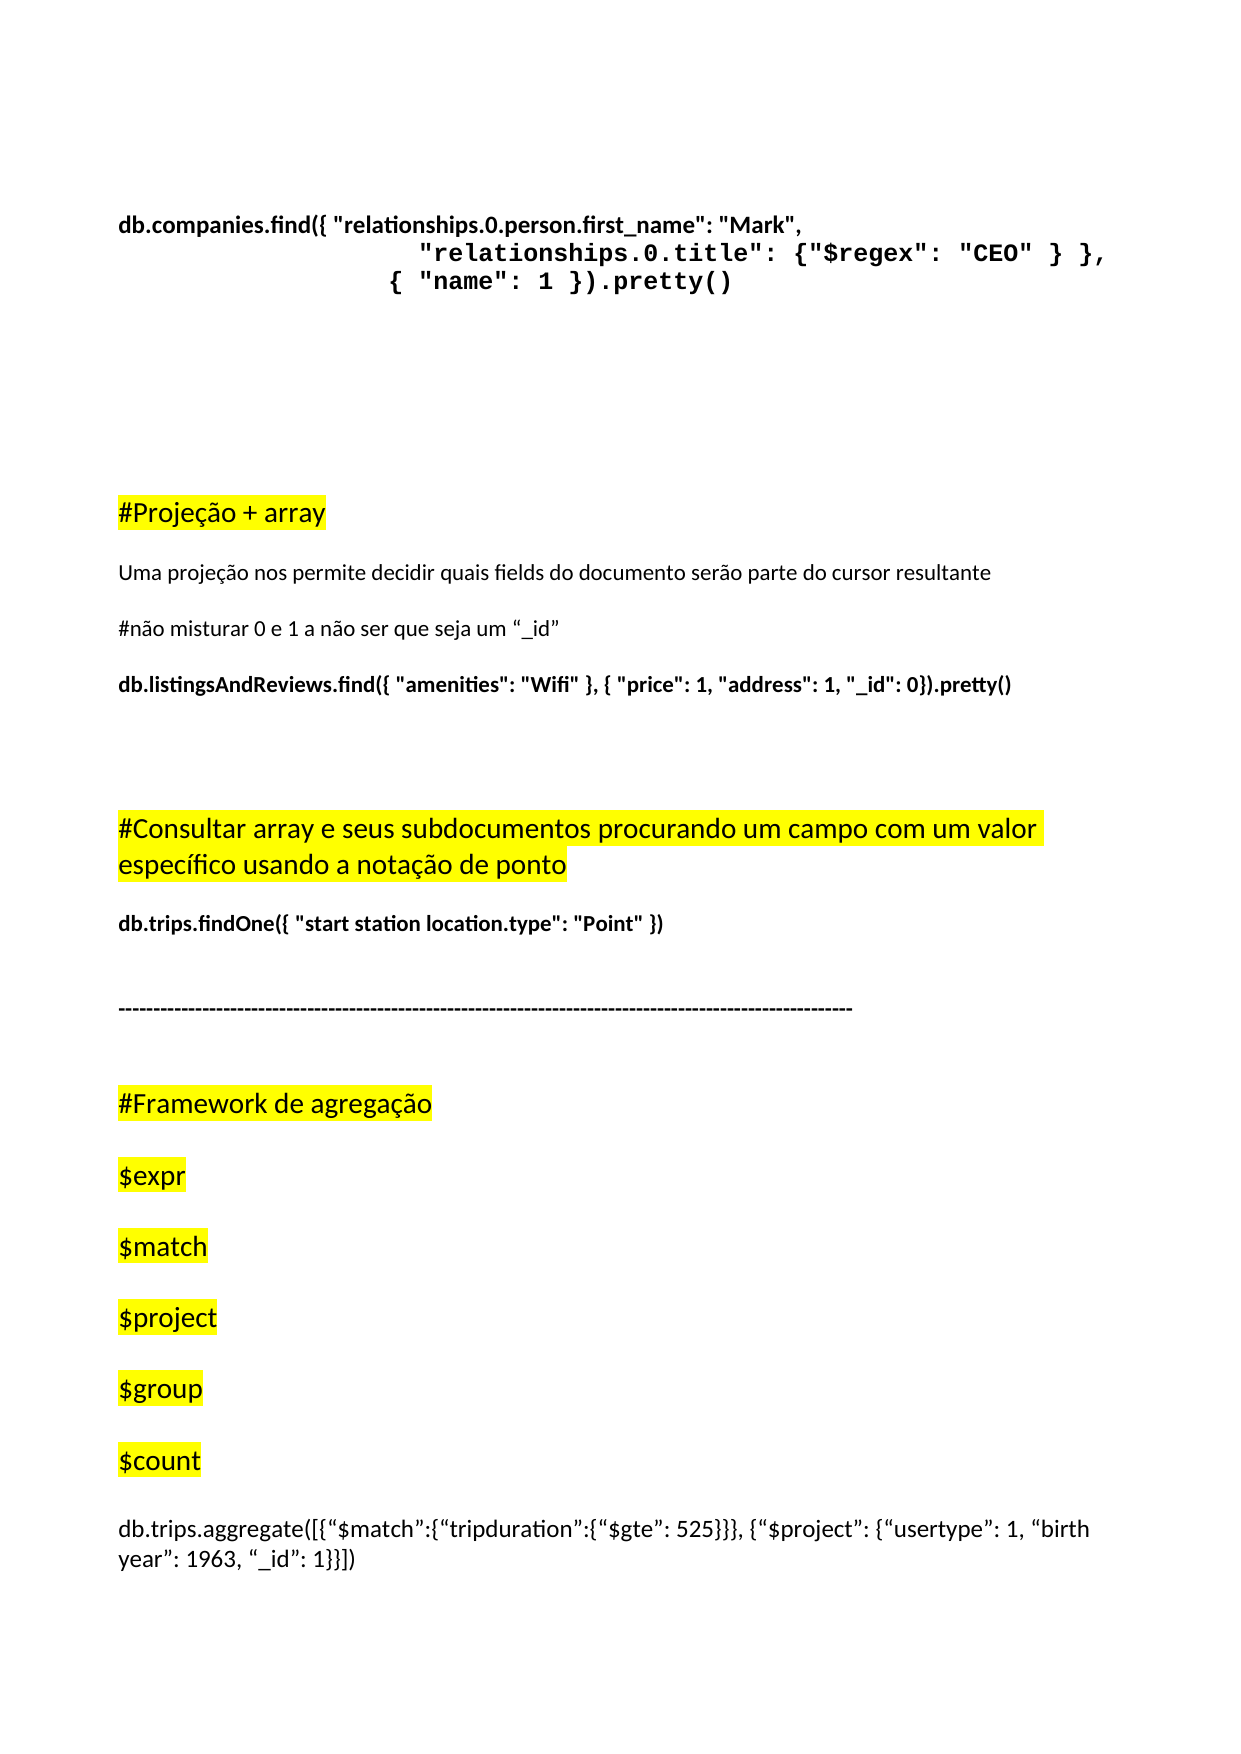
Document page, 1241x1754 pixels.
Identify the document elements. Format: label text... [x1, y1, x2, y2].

text Uma projeção nos permite decidir quais fields do documento serão parte do cursor resultante [118, 558, 1122, 586]
text #Framework de agregação [118, 1085, 1122, 1121]
text $count [118, 1442, 1122, 1477]
text "relationships.0.title": {"$regex": "CEO" } }, [118, 240, 1122, 268]
text $project [118, 1299, 1122, 1335]
text { "name": 1 }).pretty() [118, 268, 1122, 297]
text db.companies.find({ "relationships.0.person.first_name": "Mark", [118, 210, 1122, 240]
text db.trips.findOne({ "start station location.type": "Point" }) [118, 909, 1122, 938]
text $match [118, 1228, 1122, 1263]
text #não misturar 0 e 1 a não ser que seja um “_id” [118, 614, 1122, 642]
text db.trips.aggregate([{“$match”:{“tripduration”:{“$gte”: 525}}}, {“$project”: {“usertype”: 1, “birth year”: 1963, “_id”: 1}}]) [118, 1513, 1122, 1574]
text #Projeção + array [118, 494, 1122, 530]
text $expr [118, 1157, 1122, 1192]
text db.listingsAndReviews.find({ "amenities": "Wifi" }, { "price": 1, "address": 1, "_id": 0}).pretty() [118, 670, 1122, 698]
text --------------------------------------------------------------------------------------------------------- [118, 994, 1122, 1022]
text $group [118, 1335, 1122, 1406]
text #Consultar array e seus subdocumentos procurando um campo com um valor específico usando a notação de ponto [118, 810, 1122, 882]
